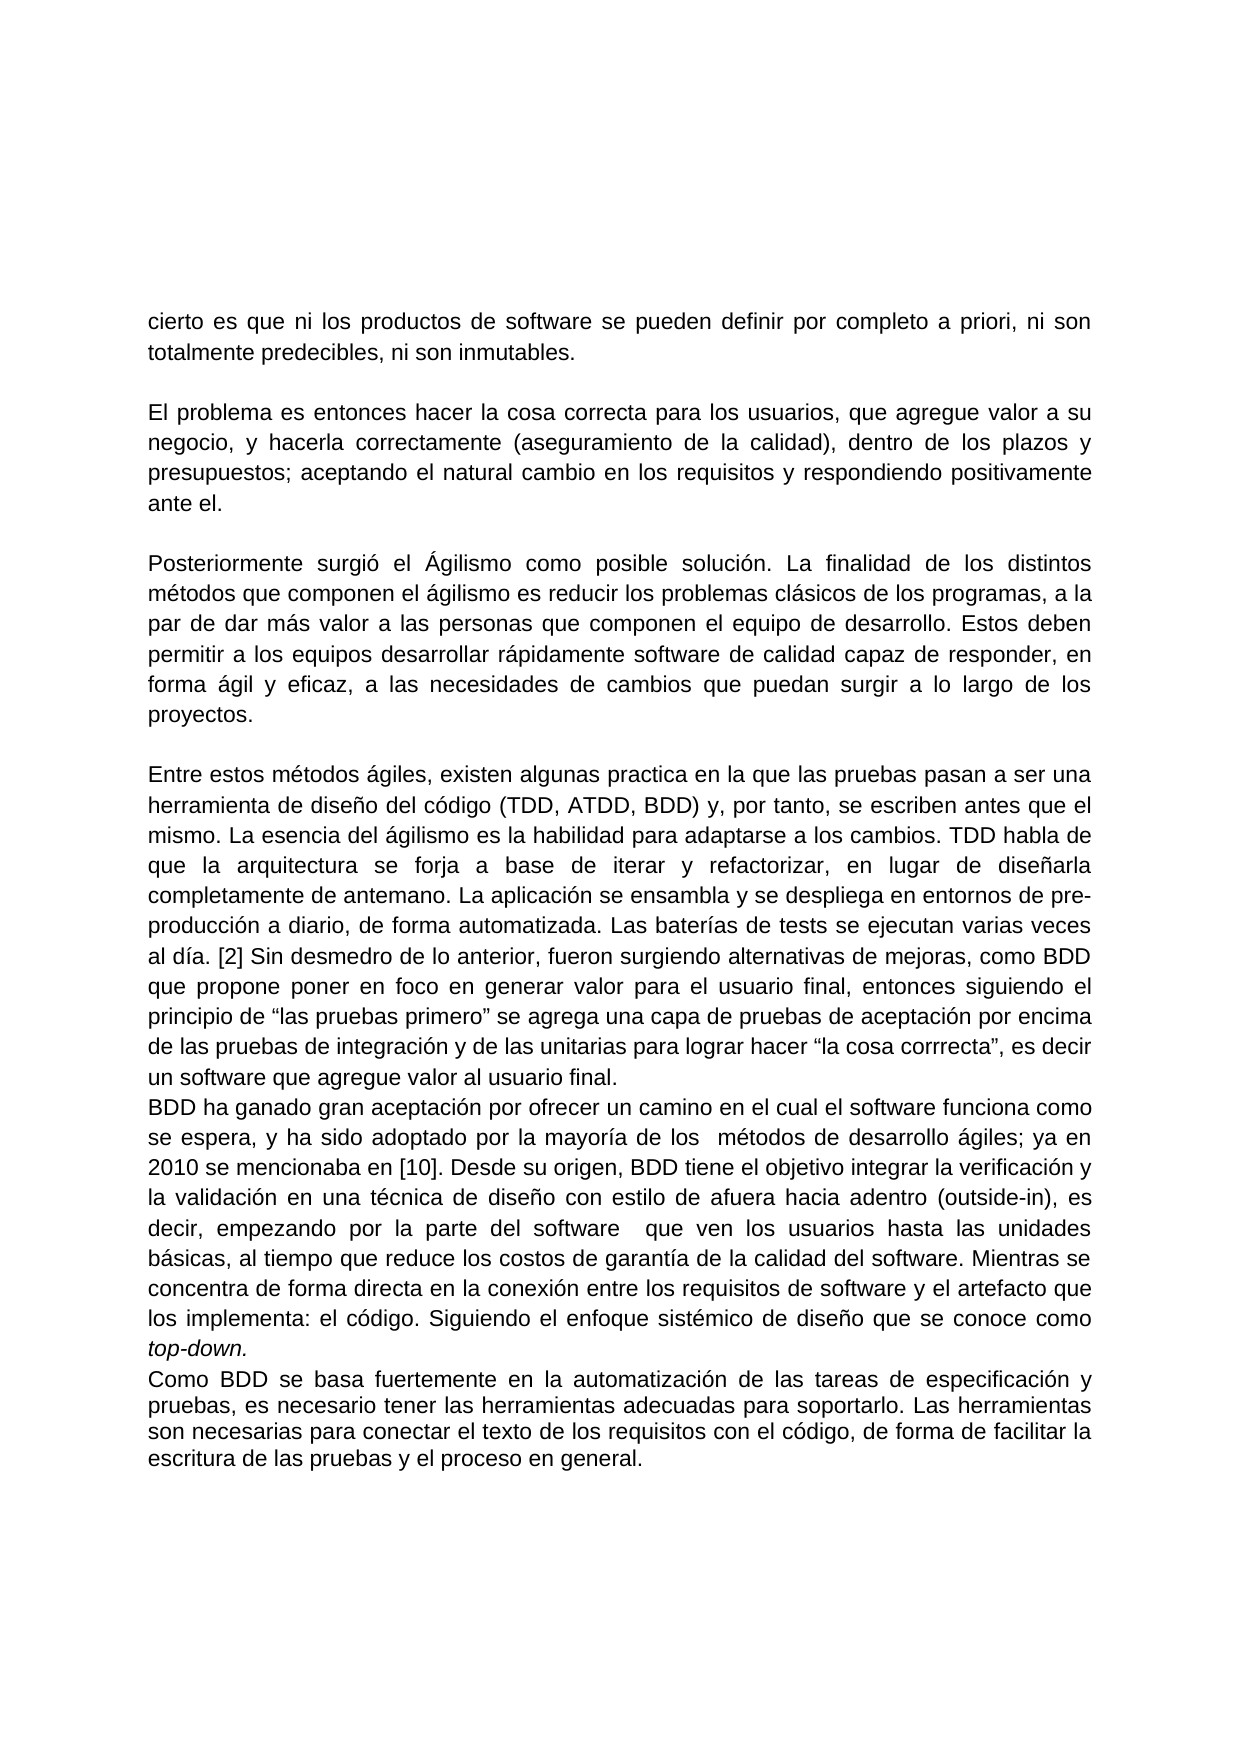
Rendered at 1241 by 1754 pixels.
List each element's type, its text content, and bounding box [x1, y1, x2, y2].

text cierto es que ni los productos de software se pueden definir por completo a priori, ni son totalmente predecibles, ni son inmutables. [148, 308, 1093, 365]
text BDD ha ganado gran aceptación por ofrecer un camino en el cual el software funciona como se espera, y ha sido adoptado por la mayoría de los métodos de desarrollo ágiles; ya en 2010 se mencionaba en [10]. Desde su origen, BDD tiene el objetivo integrar la verificación y la validación en una técnica de diseño con estilo de afuera hacia adentro (outside-in), es decir, empezando por la parte del software que ven los usuarios hasta las unidades básicas, al tiempo que reduce los costos de garantía de la calidad del software. Mientras se concentra de forma directa en la conexión entre los requisitos de software y el artefacto que los implementa: el código. Siguiendo el enfoque sistémico de diseño que se conoce como top-down. [148, 1094, 1093, 1362]
text Posteriormente surgió el Ágilismo como posible solución. La finalidad de los distintos métodos que componen el ágilismo es reducir los problemas clásicos de los programas, a la par de dar más valor a las personas que componen el equipo de desarrollo. Estos deben permitir a los equipos desarrollar rápidamente software de calidad capaz de responder, en forma ágil y eficaz, a las necesidades de cambios que puedan surgir a lo largo de los proyectos. [148, 550, 1093, 727]
text Entre estos métodos ágiles, existen algunas practica en la que las pruebas pasan a ser una herramienta de diseño del código (TDD, ATDD, BDD) y, por tanto, se escriben antes que el mismo. La esencia del ágilismo es la habilidad para adaptarse a los cambios. TDD habla de que la arquitectura se forja a base de iterar y refactorizar, en lugar de diseñarla completamente de antemano. La aplicación se ensambla y se despliega en entornos de pre-producción a diario, de forma automatizada. Las baterías de tests se ejecutan varias veces al día. [2] Sin desmedro de lo anterior, fueron surgiendo alternativas de mejoras, como BDD que propone poner en foco en generar valor para el usuario final, entonces siguiendo el principio de “las pruebas primero” se agrega una capa de pruebas de aceptación por encima de las pruebas de integración y de las unitarias para lograr hacer “la cosa corrrecta”, es decir un software que agregue valor al usuario final. [148, 761, 1093, 1090]
text Como BDD se basa fuertemente en la automatización de las tareas de especificación y pruebas, es necesario tener las herramientas adecuadas para soportarlo. Las herramientas son necesarias para conectar el texto de los requisitos con el código, de forma de facilitar la escritura de las pruebas y el proceso en general. [148, 1366, 1093, 1471]
text El problema es entonces hacer la cosa correcta para los usuarios, que agregue valor a su negocio, y hacerla correctamente (aseguramiento de la calidad), dentro de los plazos y presupuestos; aceptando el natural cambio en los requisitos y respondiendo positivamente ante el. [148, 399, 1093, 516]
